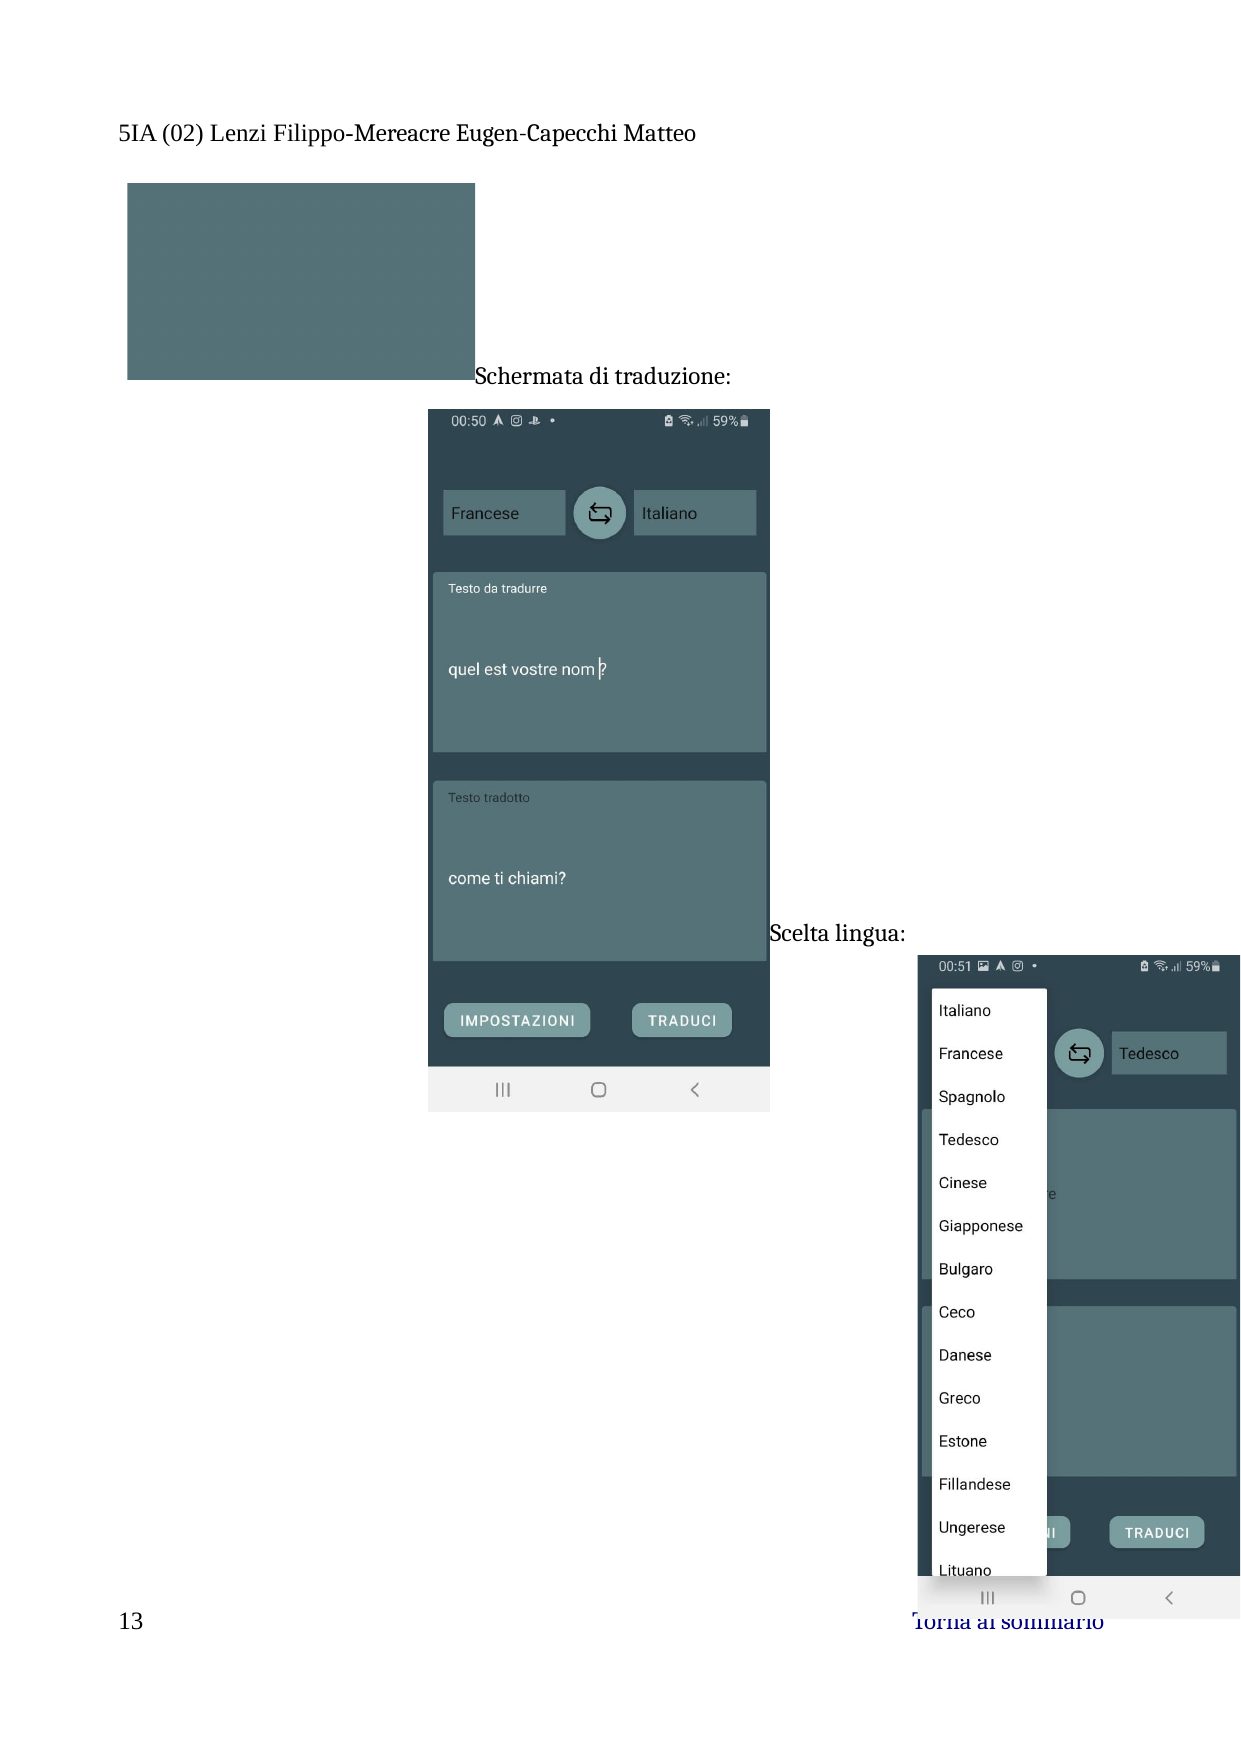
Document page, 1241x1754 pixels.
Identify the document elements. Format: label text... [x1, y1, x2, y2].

picture [127, 183, 476, 380]
picture [917, 955, 1241, 1619]
text [118, 919, 428, 948]
text Scelta lingua: [770, 919, 1122, 948]
text Schermata di traduzione: [118, 362, 1122, 391]
picture [428, 409, 770, 1112]
